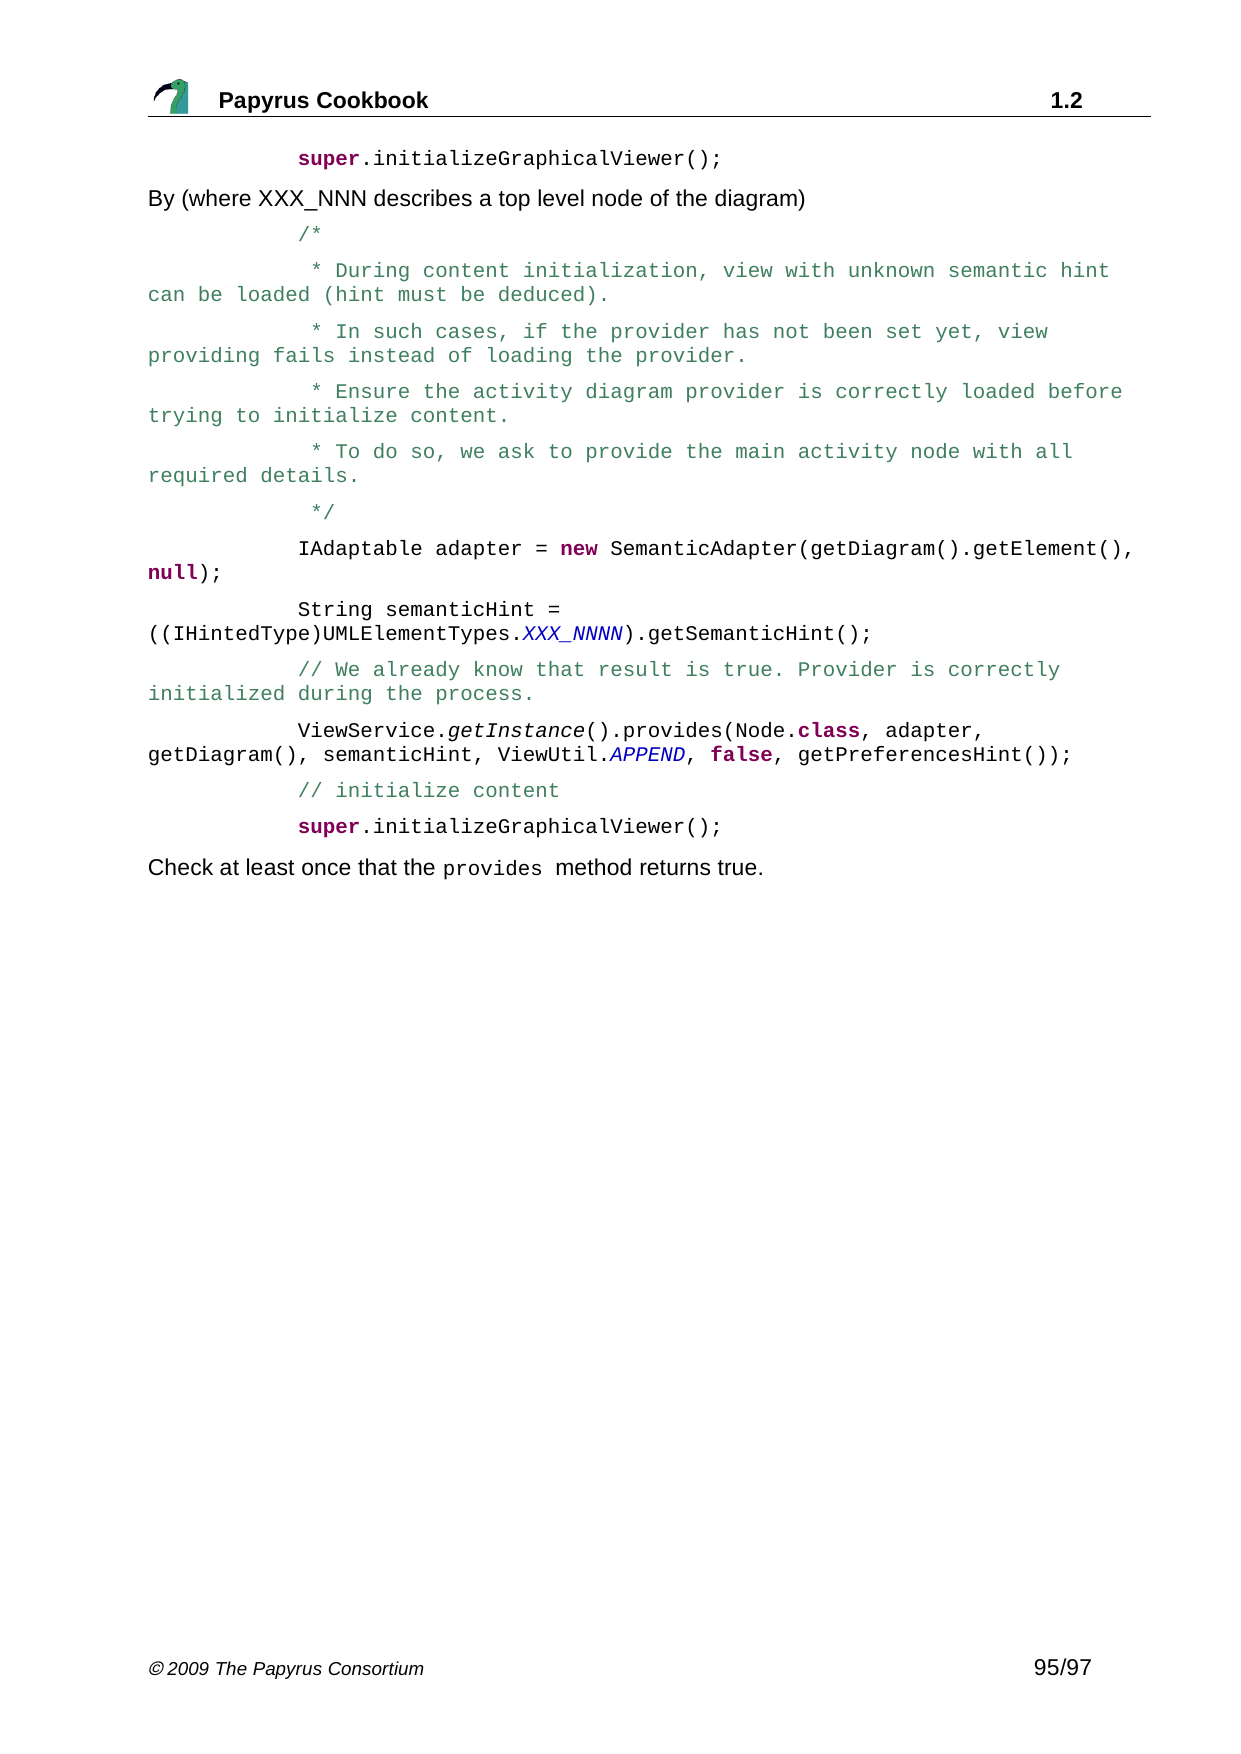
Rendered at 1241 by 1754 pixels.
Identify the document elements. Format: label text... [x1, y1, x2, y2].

text String semanticHint = ((IHintedType)UMLElementTypes.XXX_NNNN).getSemanticHint(); [148, 599, 1151, 647]
text By (where XXX_NNN describes a top level node of the diagram) [148, 184, 1151, 211]
text * During content initialization, view with unknown semantic hint can be loaded (hint must be deduced). [148, 260, 1151, 308]
picture [153, 79, 189, 114]
text /* [148, 224, 1151, 248]
text // We already know that result is true. Provider is correctly initialized during the process. [148, 659, 1151, 707]
text super.initializeGraphicalViewer(); [148, 148, 1151, 172]
text // initialize content [148, 780, 1151, 804]
text super.initializeGraphicalViewer(); [148, 816, 1151, 840]
text * To do so, we ask to provide the main activity node with all required details. [148, 441, 1151, 489]
text ViewService.getInstance().provides(Node.class, adapter, getDiagram(), semanticHint, ViewUtil.APPEND, false, getPreferencesHint()); [148, 719, 1151, 767]
text IAdaptable adapter = new SemanticAdapter(getDiagram().getElement(), null); [148, 538, 1151, 586]
text * Ensure the activity diagram provider is correctly loaded before trying to initialize content. [148, 381, 1151, 429]
text Check at least once that the provides method returns true. [148, 853, 1151, 881]
text * In such cases, if the provider has not been set yet, view providing fails instead of loading the provider. [148, 321, 1151, 368]
text */ [148, 502, 1151, 526]
